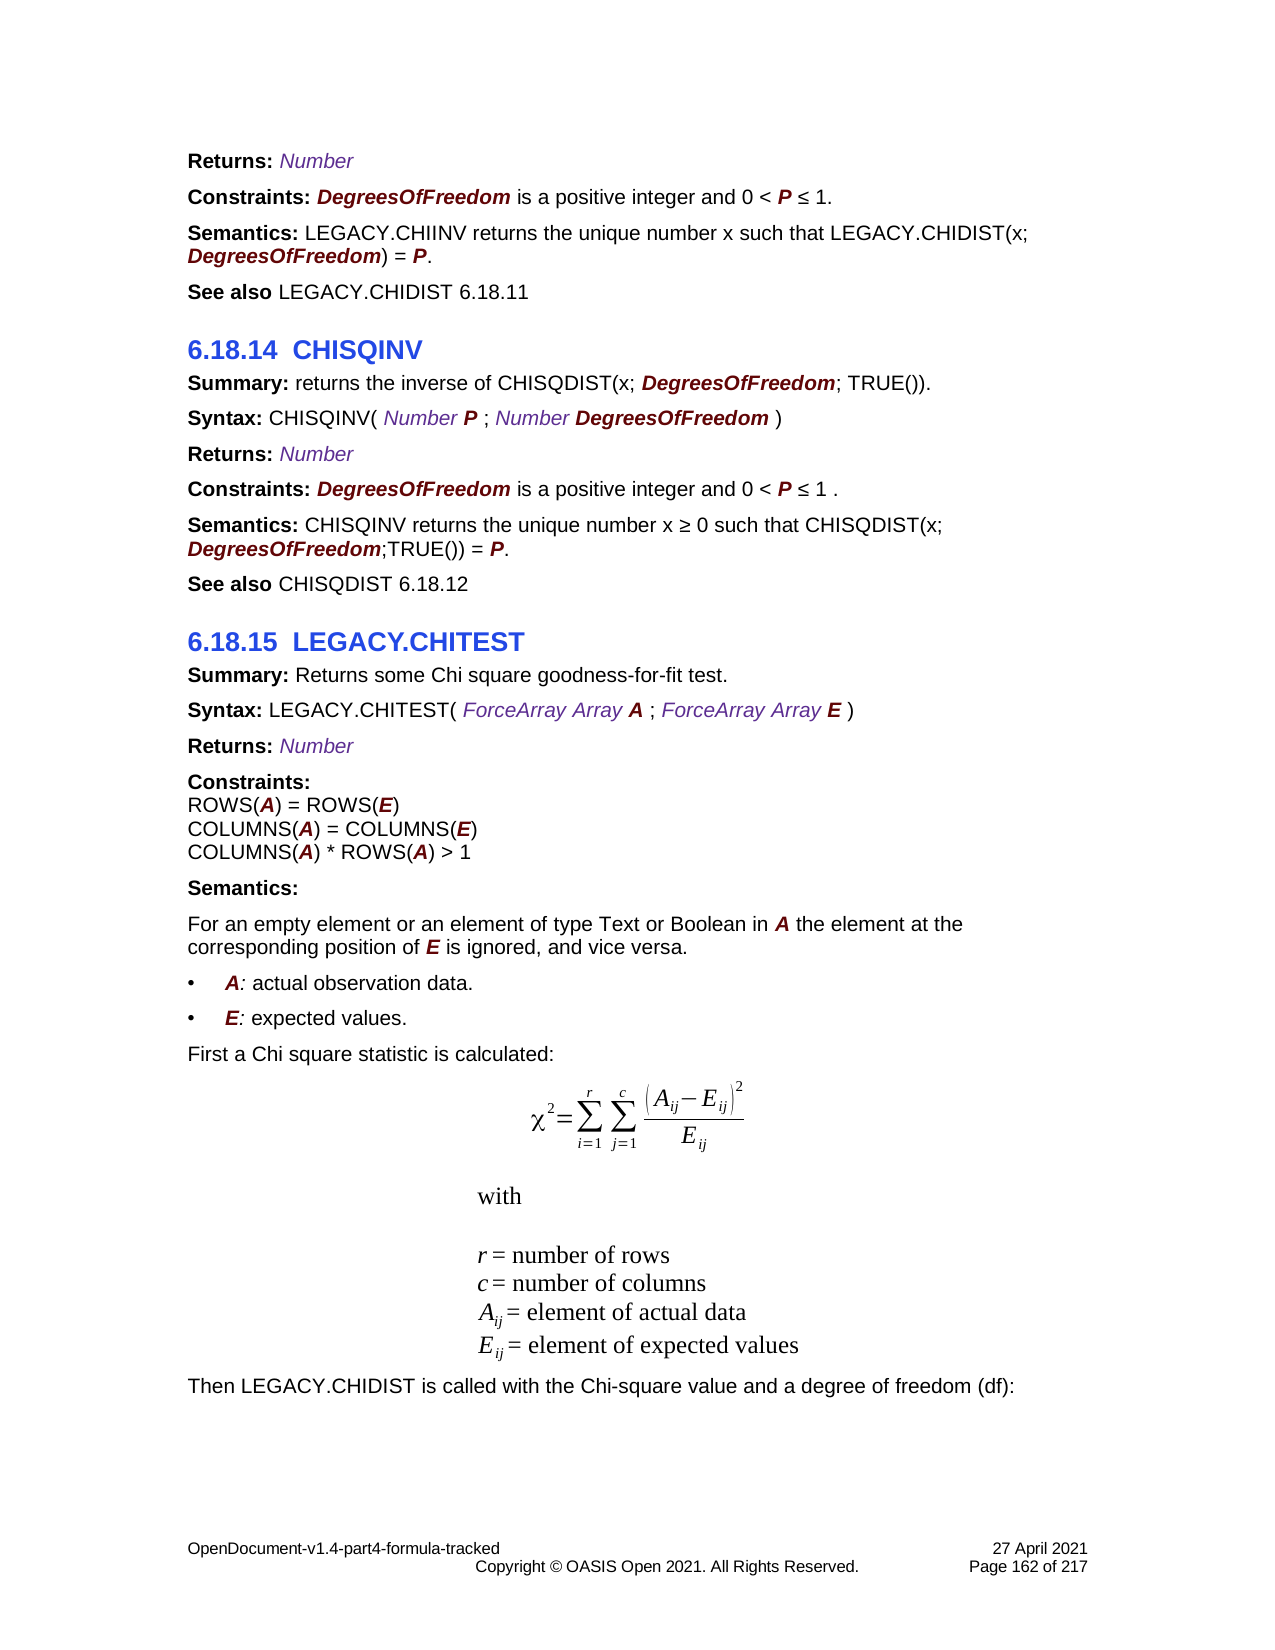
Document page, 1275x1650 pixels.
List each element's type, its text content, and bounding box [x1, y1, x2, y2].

text See also LEGACY.CHIDIST 6.18.11 [187, 280, 1088, 304]
text Summary: Returns some Chi square goodness-for-fit test. [187, 663, 1088, 687]
text Returns: Number [187, 442, 1088, 466]
text Semantics: [187, 876, 1088, 900]
text Semantics: CHISQINV returns the unique number x ≥ 0 such that CHISQDIST(x; DegreesOfFreedom;TRUE()) = P. [187, 513, 1088, 561]
text Returns: Number [187, 150, 1088, 173]
text Syntax: LEGACY.CHITEST( ForceArray Array A ; ForceArray Array E ) [187, 699, 1088, 722]
text First a Chi square statistic is calculated: [187, 1042, 1088, 1066]
subtitle CHISQINV [187, 335, 1088, 365]
text Summary: returns the inverse of CHISQDIST(x; DegreesOfFreedom; TRUE()). [187, 371, 1088, 394]
list A: actual observation data. [187, 971, 1088, 995]
text Semantics: LEGACY.CHIINV returns the unique number x such that LEGACY.CHIDIST(x; DegreesOfFreedom) = P. [187, 221, 1088, 268]
text Constraints: ROWS(A) = ROWS(E) COLUMNS(A) = COLUMNS(E) COLUMNS(A) * ROWS(A) > 1 [187, 770, 1088, 864]
text Constraints: DegreesOfFreedom is a positive integer and 0 < P ≤ 1. [187, 186, 1088, 209]
text Syntax: CHISQINV( Number P ; Number DegreesOfFreedom ) [187, 407, 1088, 430]
text For an empty element or an element of type Text or Boolean in A the element at the corresponding position of E is ignored, and vice versa. [187, 912, 1088, 959]
text Returns: Number [187, 734, 1088, 758]
list E: expected values. [187, 1007, 1088, 1030]
text Then LEGACY.CHIDIST is called with the Chi-square value and a degree of freedom (df): [187, 1374, 1088, 1398]
text Constraints: DegreesOfFreedom is a positive integer and 0 < P ≤ 1 . [187, 478, 1088, 501]
text See also CHISQDIST 6.18.12 [187, 573, 1088, 596]
subtitle LEGACY.CHITEST [187, 627, 1088, 657]
